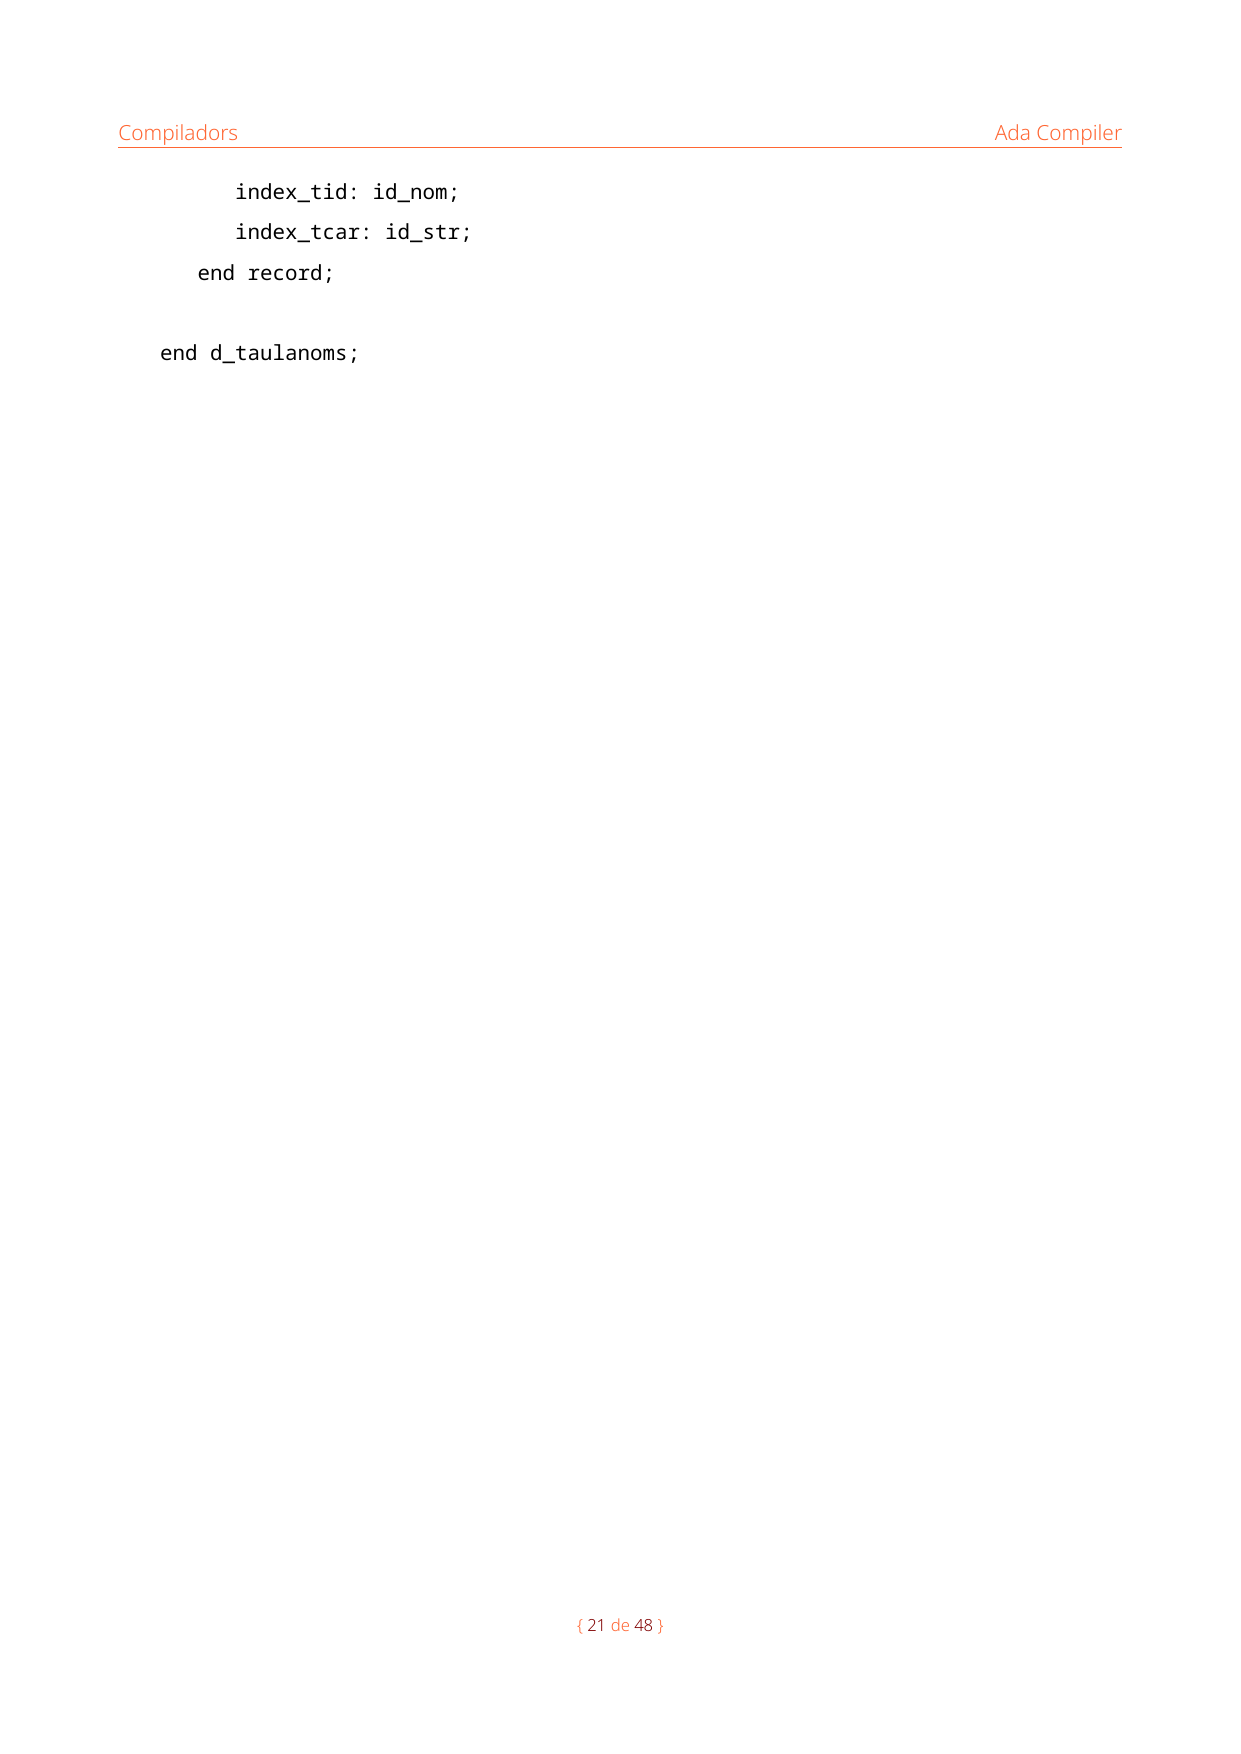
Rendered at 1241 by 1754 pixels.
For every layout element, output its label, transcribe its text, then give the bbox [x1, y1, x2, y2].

text index_tcar: id_str; [118, 217, 1122, 246]
text index_tid: id_nom; [118, 177, 1122, 206]
text end record; [118, 258, 1122, 286]
text end d_taulanoms; [118, 338, 1122, 367]
